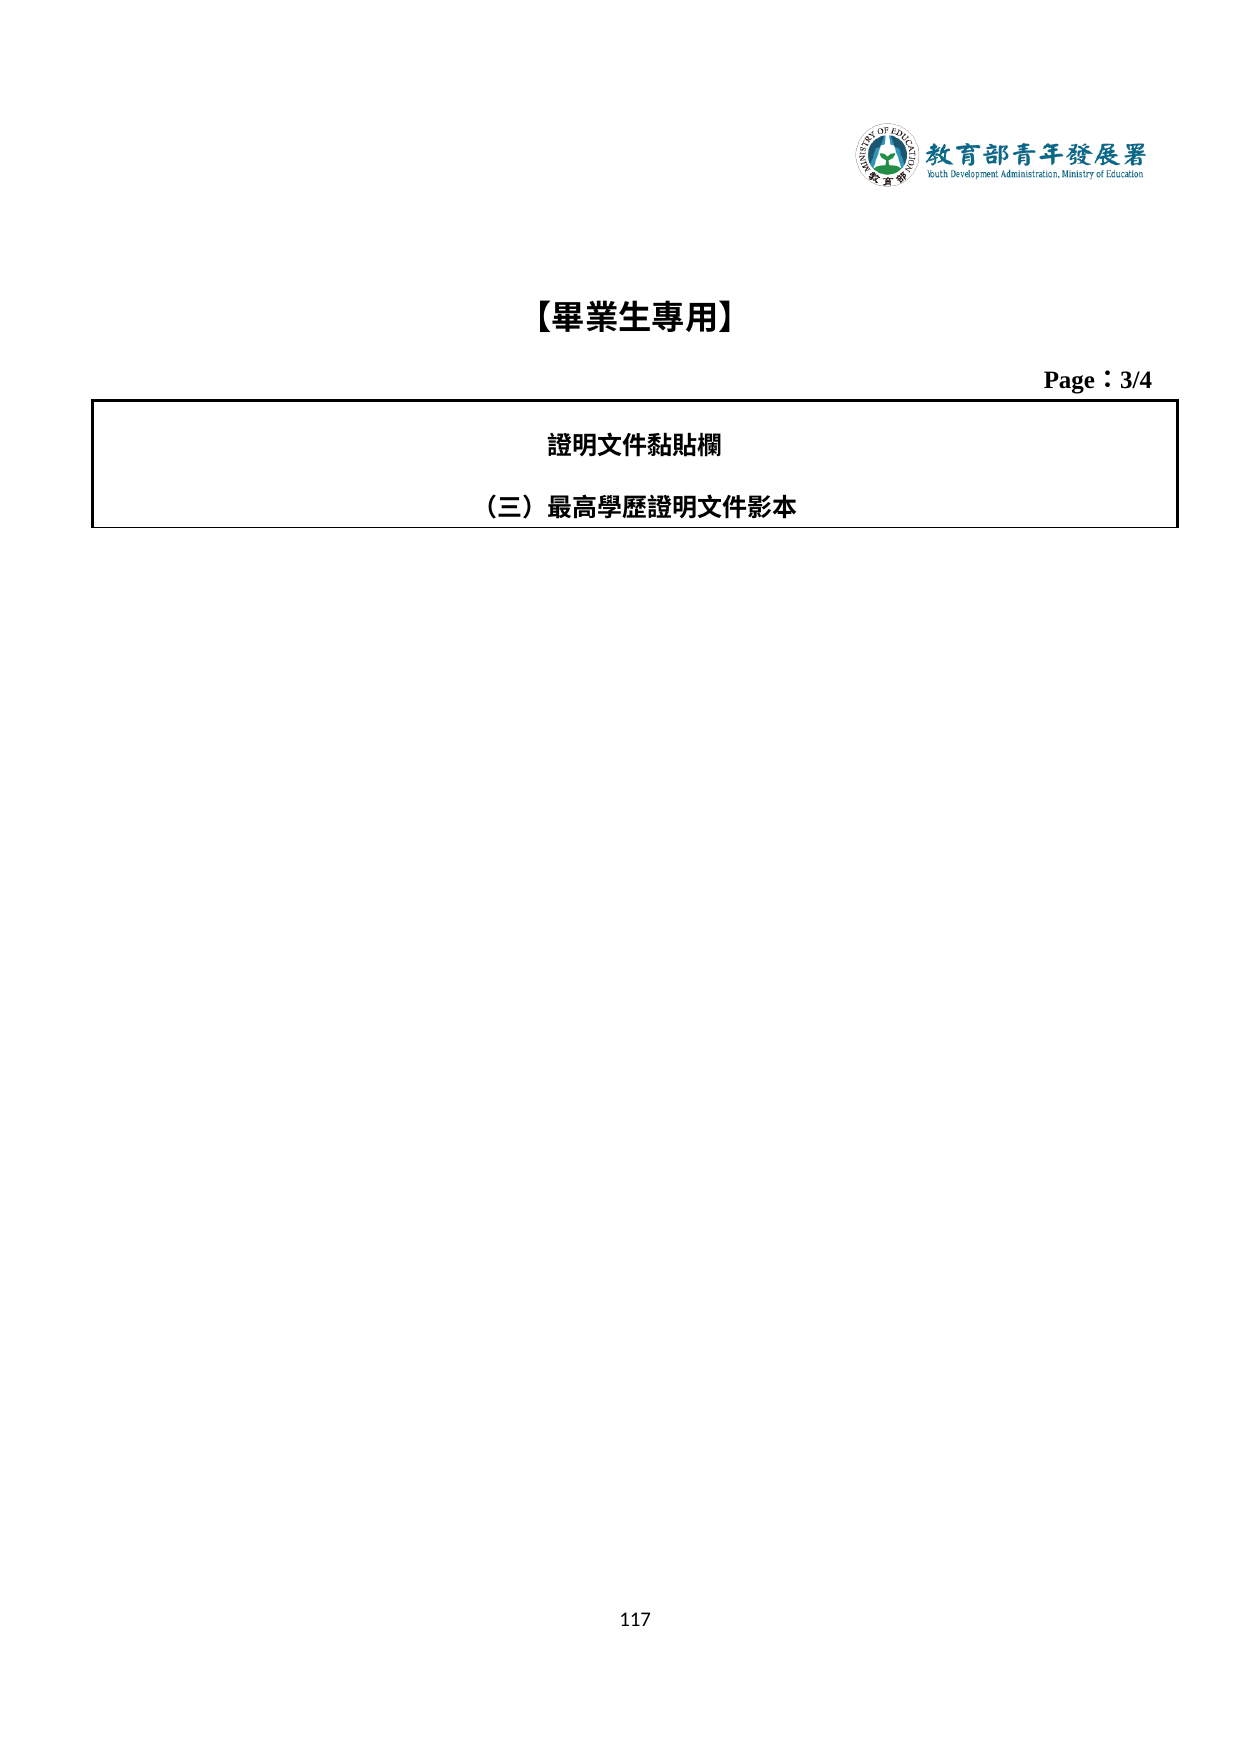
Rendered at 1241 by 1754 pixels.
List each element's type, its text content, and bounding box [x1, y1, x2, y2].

text 【畢業生專用】 [118, 274, 1152, 336]
text Page：3/4 [118, 336, 1152, 399]
table_header 證明文件黏貼欄 （三）最高學歷證明文件影本 [94, 402, 1176, 527]
